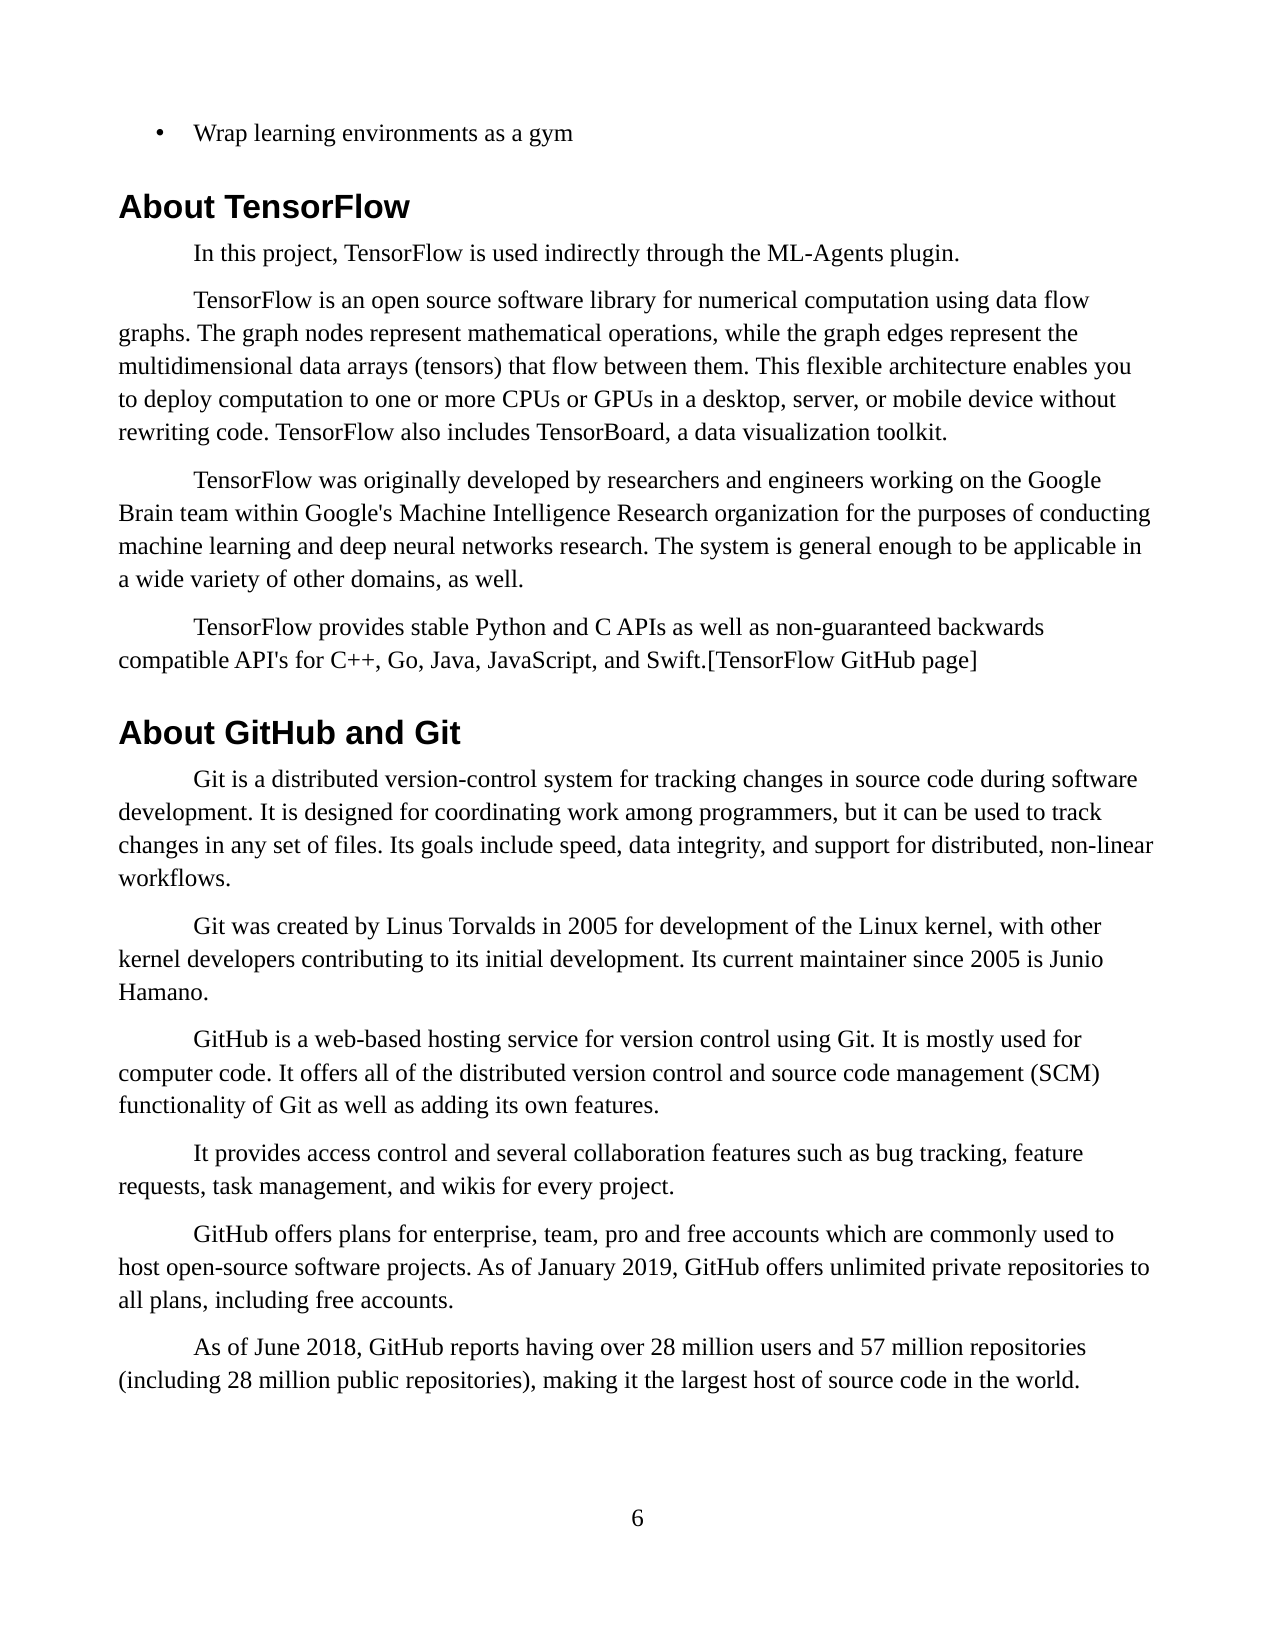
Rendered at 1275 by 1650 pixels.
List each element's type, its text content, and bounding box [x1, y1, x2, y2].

text Git was created by Linus Torvalds in 2005 for development of the Linux kernel, with other kernel developers contributing to its initial development. Its current maintainer since 2005 is Junio Hamano. [118, 911, 1157, 1006]
text As of June 2018, GitHub reports having over 28 million users and 57 million repositories (including 28 million public repositories), making it the largest host of source code in the world. [118, 1332, 1157, 1394]
text It provides access control and several collaboration features such as bug tracking, feature requests, task management, and wikis for every project. [118, 1138, 1157, 1200]
subtitle About TensorFlow [118, 187, 1157, 225]
text Git is a distributed version-control system for tracking changes in source code during software development. It is designed for coordinating work among programmers, but it can be used to track changes in any set of files. Its goals include speed, data integrity, and support for distributed, non-linear workflows. [118, 764, 1157, 892]
text In this project, TensorFlow is used indirectly through the ML-Agents plugin. [118, 238, 1157, 266]
text TensorFlow was originally developed by researchers and engineers working on the Google Brain team within Google's Machine Intelligence Research organization for the purposes of conducting machine learning and deep neural networks research. The system is general enough to be applicable in a wide variety of other domains, as well. [118, 465, 1157, 593]
text TensorFlow provides stable Python and C APIs as well as non-guaranteed backwards compatible API's for C++, Go, Java, JavaScript, and Swift.[TensorFlow GitHub page] [118, 612, 1157, 673]
text GitHub offers plans for enterprise, team, pro and free accounts which are commonly used to host open-source software projects. As of January 2019, GitHub offers unlimited private repositories to all plans, including free accounts. [118, 1219, 1157, 1314]
text TensorFlow is an open source software library for numerical computation using data flow graphs. The graph nodes represent mathematical operations, while the graph edges represent the multidimensional data arrays (tensors) that flow between them. This flexible architecture enables you to deploy computation to one or more CPUs or GPUs in a desktop, server, or mobile device without rewriting code. TensorFlow also includes TensorBoard, a data visualization toolkit. [118, 285, 1157, 446]
list Wrap learning environments as a gym [156, 118, 1157, 147]
subtitle About GitHub and Git [118, 713, 1157, 752]
text GitHub is a web-based hosting service for version control using Git. It is mostly used for computer code. It offers all of the distributed version control and source code management (SCM) functionality of Git as well as adding its own features. [118, 1024, 1157, 1119]
